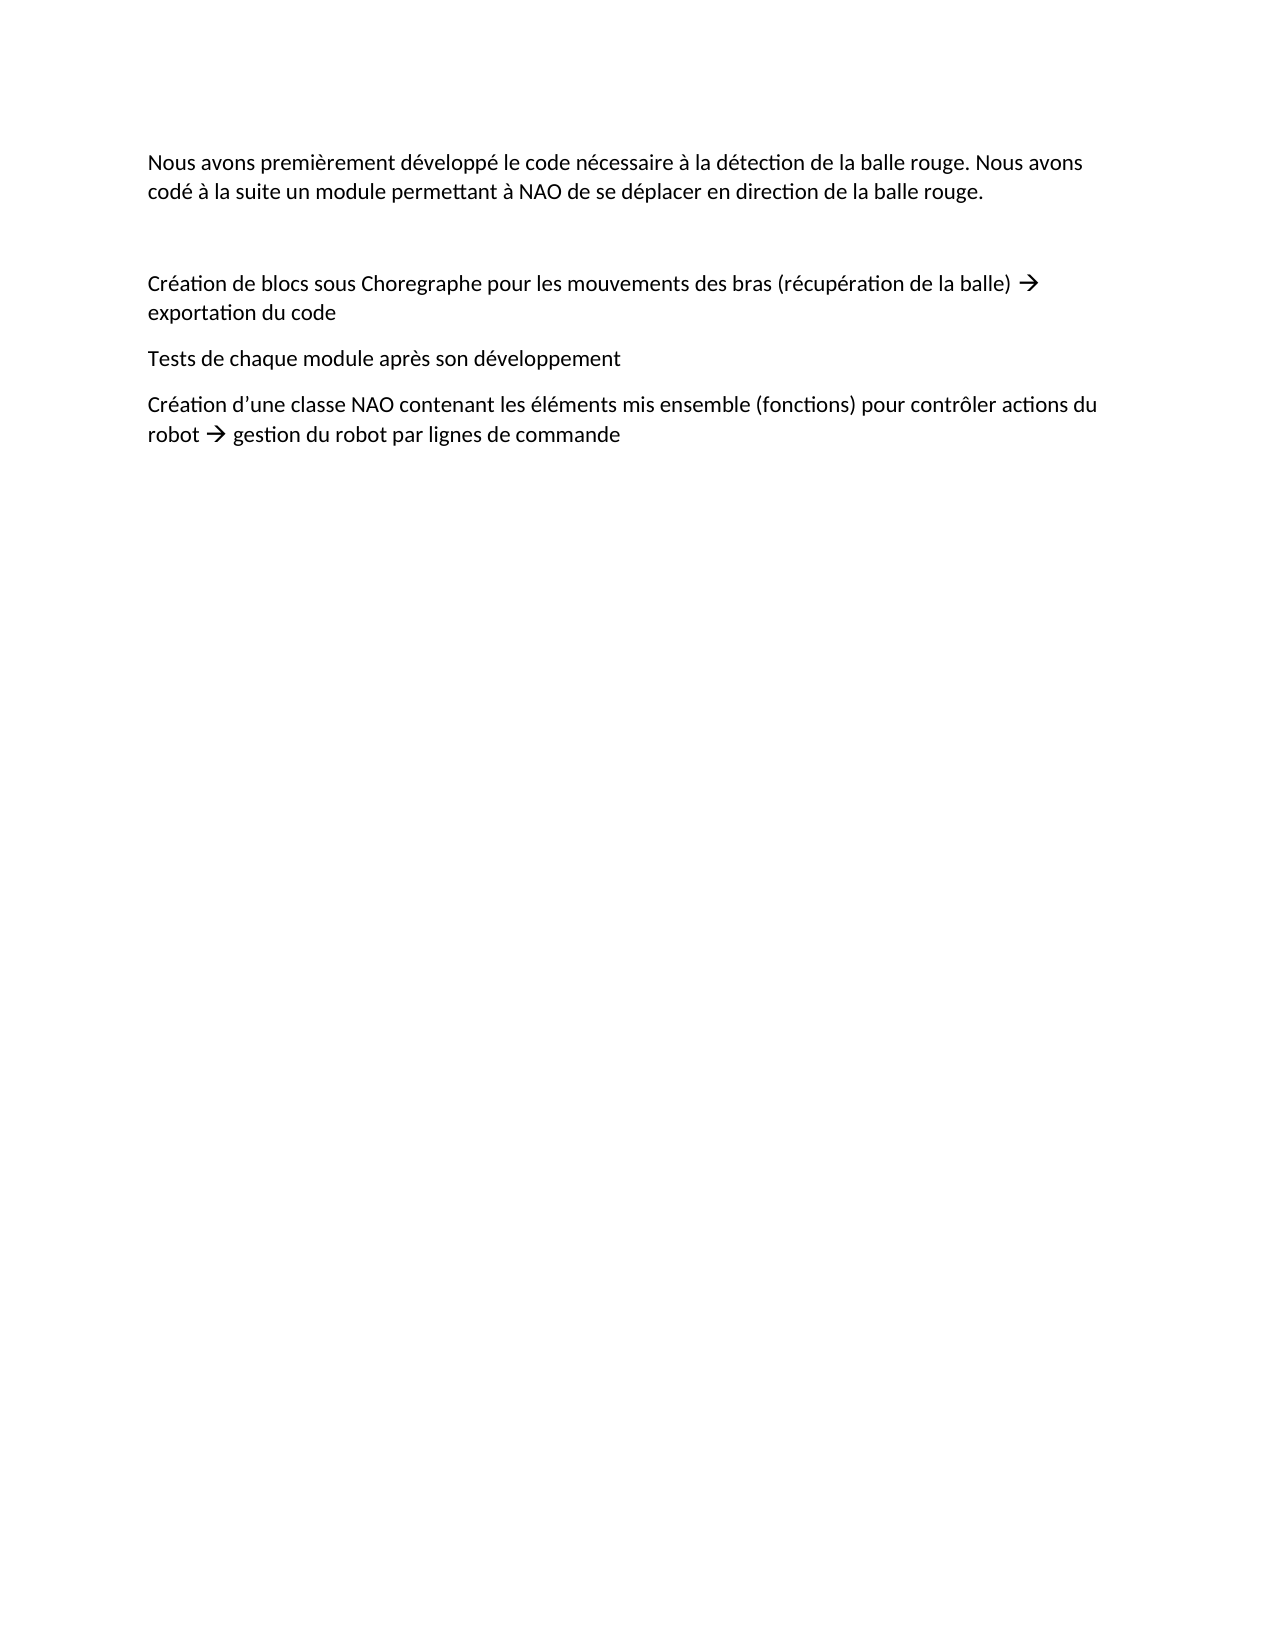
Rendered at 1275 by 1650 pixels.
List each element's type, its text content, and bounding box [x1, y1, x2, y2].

text Création de blocs sous Choregraphe pour les mouvements des bras (récupération de la balle)  exportation du code [148, 269, 1127, 326]
text Création d’une classe NAO contenant les éléments mis ensemble (fonctions) pour contrôler actions du robot  gestion du robot par lignes de commande [148, 391, 1127, 448]
text Nous avons premièrement développé le code nécessaire à la détection de la balle rouge. Nous avons codé à la suite un module permettant à NAO de se déplacer en direction de la balle rouge. [148, 148, 1127, 205]
text Tests de chaque module après son développement [148, 344, 1127, 372]
